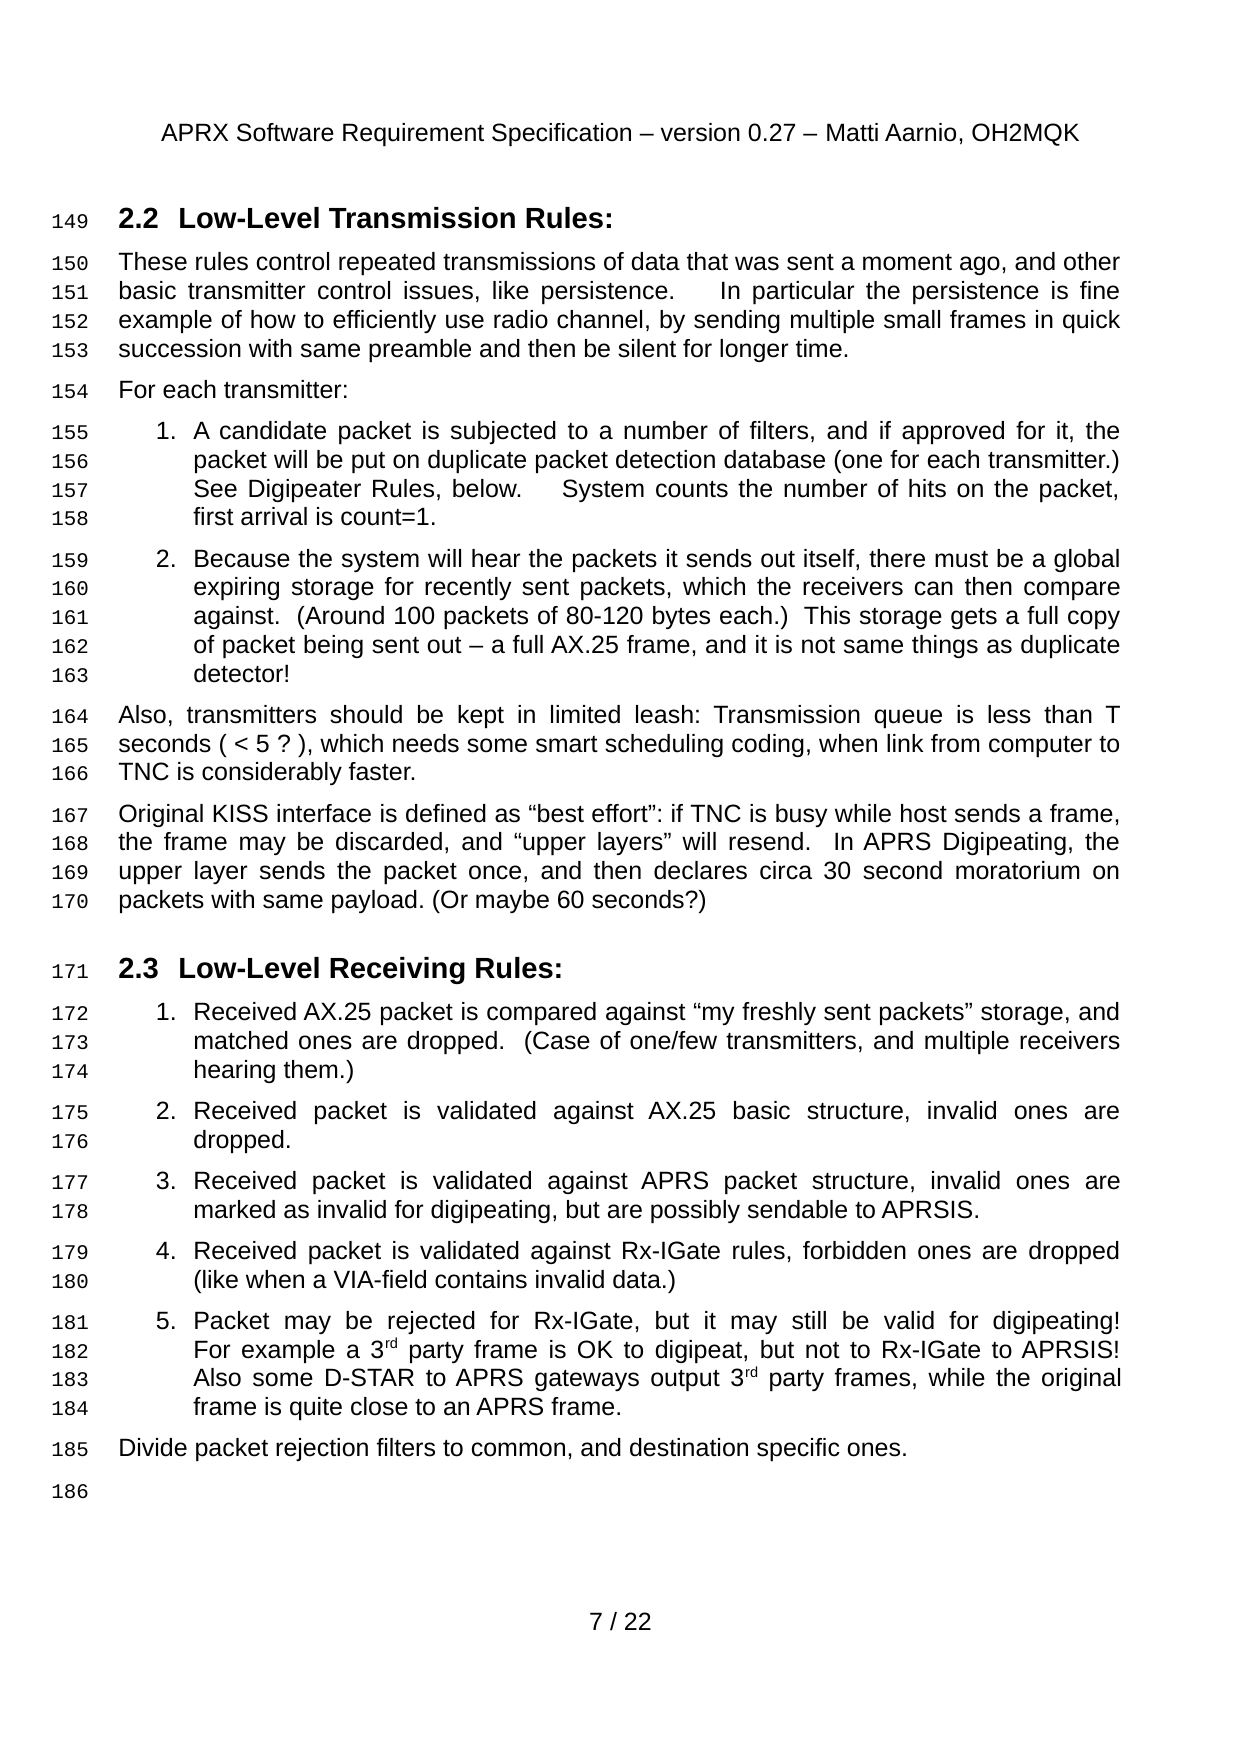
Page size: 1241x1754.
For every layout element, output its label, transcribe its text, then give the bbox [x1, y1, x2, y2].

text Original KISS interface is defined as “best effort”: if TNC is busy while host sends a frame, the frame may be discarded, and “upper layers” will resend. In APRS Digipeating, the upper layer sends the packet once, and then declares circa 30 second moratorium on packets with same payload. (Or maybe 60 seconds?) [118, 799, 1122, 914]
text These rules control repeated transmissions of data that was sent a moment ago, and other basic transmitter control issues, like persistence. In particular the persistence is fine example of how to efficiently use radio channel, by sending multiple small frames in quick succession with same preamble and then be silent for longer time. [118, 247, 1122, 362]
text For each transmitter: [118, 375, 1122, 404]
text Divide packet rejection filters to common, and destination specific ones. [118, 1433, 1122, 1462]
text Also, transmitters should be kept in limited leash: Transmission queue is less than T seconds ( < 5 ? ), which needs some smart scheduling coding, when link from computer to TNC is considerably faster. [118, 700, 1122, 786]
subtitle Low-Level Transmission Rules: [118, 201, 1122, 235]
list Received AX.25 packet is compared against “my freshly sent packets” storage, and matched ones are dropped. (Case of one/few transmitters, and multiple receivers hearing them.) [156, 997, 1122, 1083]
list Received packet is validated against Rx-IGate rules, forbidden ones are dropped (like when a VIA-field contains invalid data.) [156, 1236, 1122, 1293]
subtitle Low-Level Receiving Rules: [118, 951, 1122, 985]
list Because the system will hear the packets it sends out itself, there must be a global expiring storage for recently sent packets, which the receivers can then compare against. (Around 100 packets of 80-120 bytes each.) This storage gets a full copy of packet being sent out – a full AX.25 frame, and it is not same things as duplicate detector! [156, 544, 1122, 687]
list Packet may be rejected for Rx-IGate, but it may still be valid for digipeating! For example a 3rd party frame is OK to digipeat, but not to Rx-IGate to APRSIS! Also some D-STAR to APRS gateways output 3rd party frames, while the original frame is quite close to an APRS frame. [156, 1306, 1122, 1421]
list Received packet is validated against APRS packet structure, invalid ones are marked as invalid for digipeating, but are possibly sendable to APRSIS. [156, 1166, 1122, 1223]
list A candidate packet is subjected to a number of filters, and if approved for it, the packet will be put on duplicate packet detection database (one for each transmitter.) See Digipeater Rules, below. System counts the number of hits on the packet, first arrival is count=1. [156, 416, 1122, 531]
list Received packet is validated against AX.25 basic structure, invalid ones are dropped. [156, 1096, 1122, 1153]
